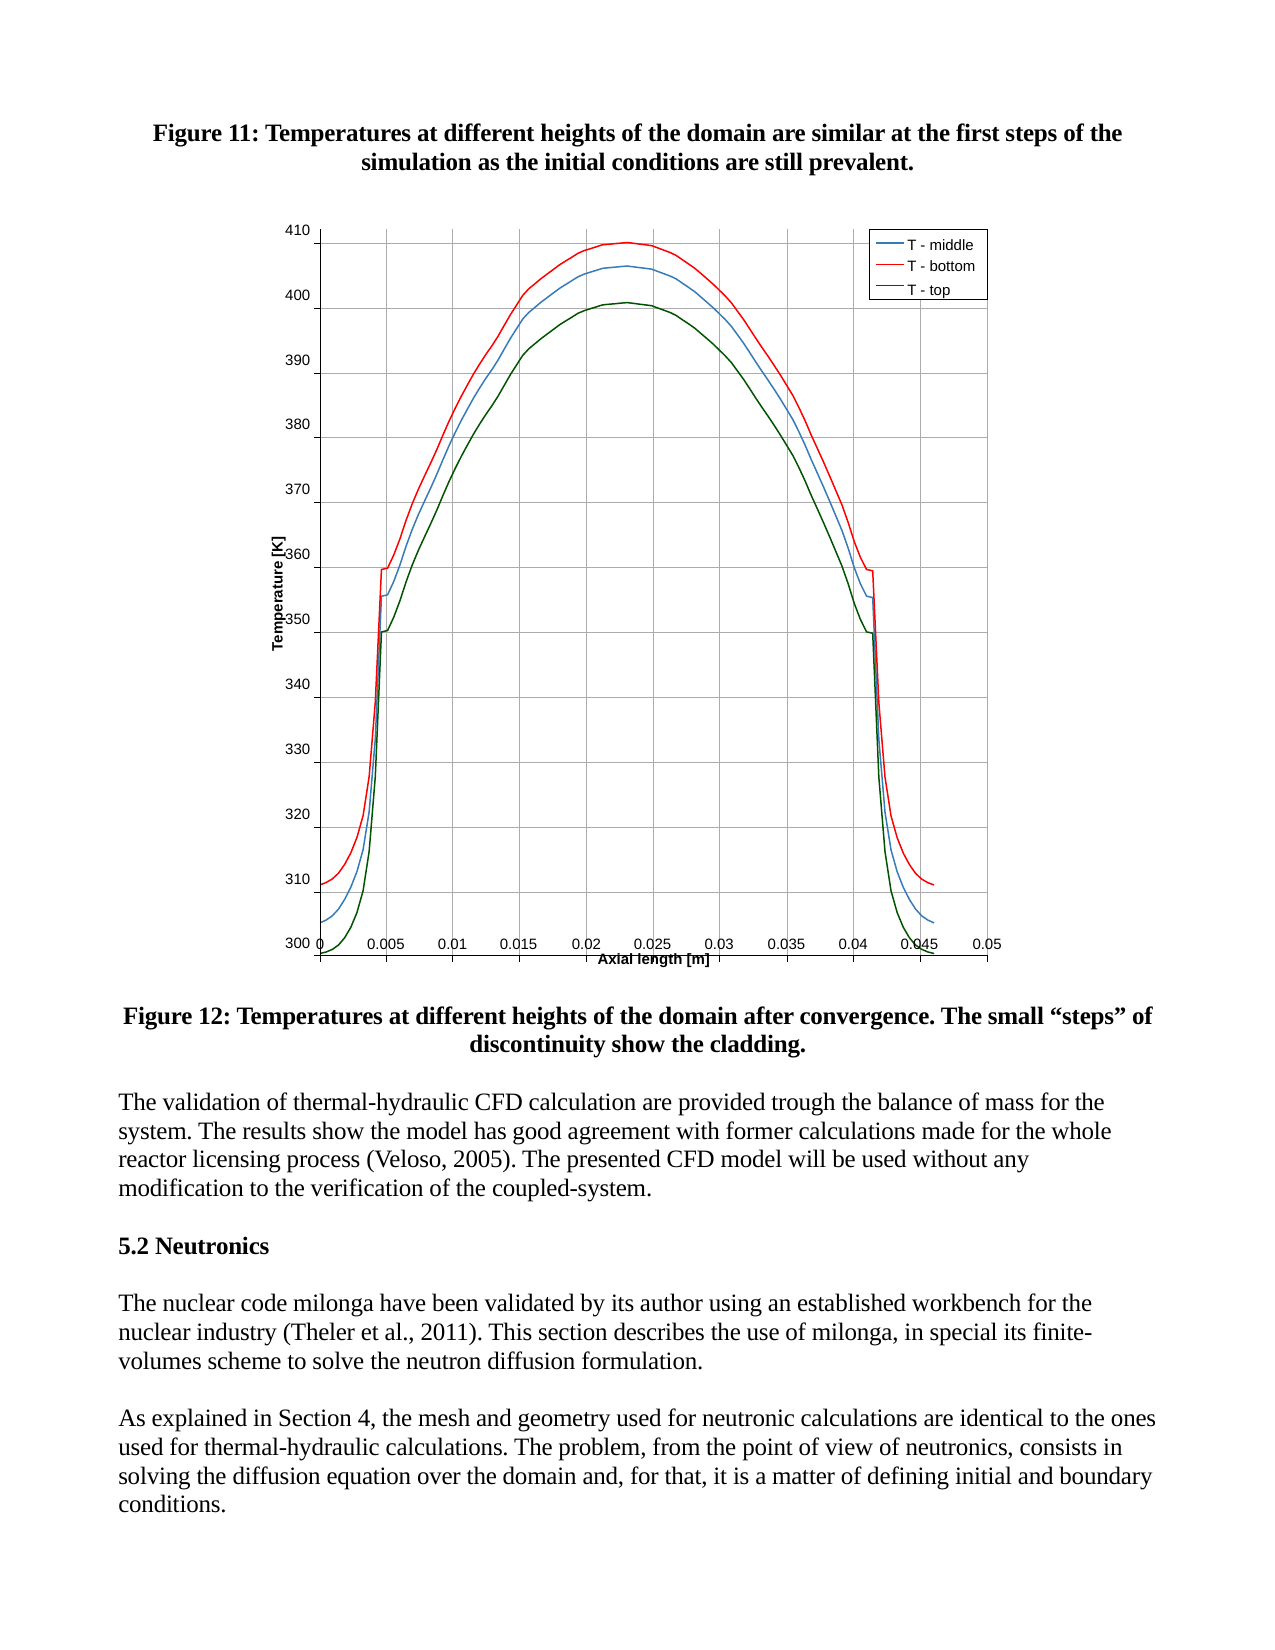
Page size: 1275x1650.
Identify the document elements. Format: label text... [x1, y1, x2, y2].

text 5.2 Neutronics [118, 1231, 1157, 1259]
text Figure 11: Temperatures at different heights of the domain are similar at the first steps of the simulation as the initial conditions are still prevalent. [118, 118, 1157, 176]
text As explained in Section 4, the mesh and geometry used for neutronic calculations are identical to the ones used for thermal-hydraulic calculations. The problem, from the point of view of neutronics, consists in solving the diffusion equation over the domain and, for that, it is a matter of defining initial and boundary conditions. [118, 1403, 1157, 1518]
text The validation of thermal-hydraulic CFD calculation are provided trough the balance of mass for the system. The results show the model has good agreement with former calculations made for the whole reactor licensing process (Veloso, 2005). The presented CFD model will be used without any modification to the verification of the coupled-system. [118, 1087, 1157, 1202]
text Figure 12: Temperatures at different heights of the domain after convergence. The small “steps” of discontinuity show the cladding. [118, 204, 1157, 1058]
text The nuclear code milonga have been validated by its author using an established workbench for the nuclear industry (Theler et al., 2011). This section describes the use of milonga, in special its finite-volumes scheme to solve the neutron diffusion formulation. [118, 1288, 1157, 1374]
